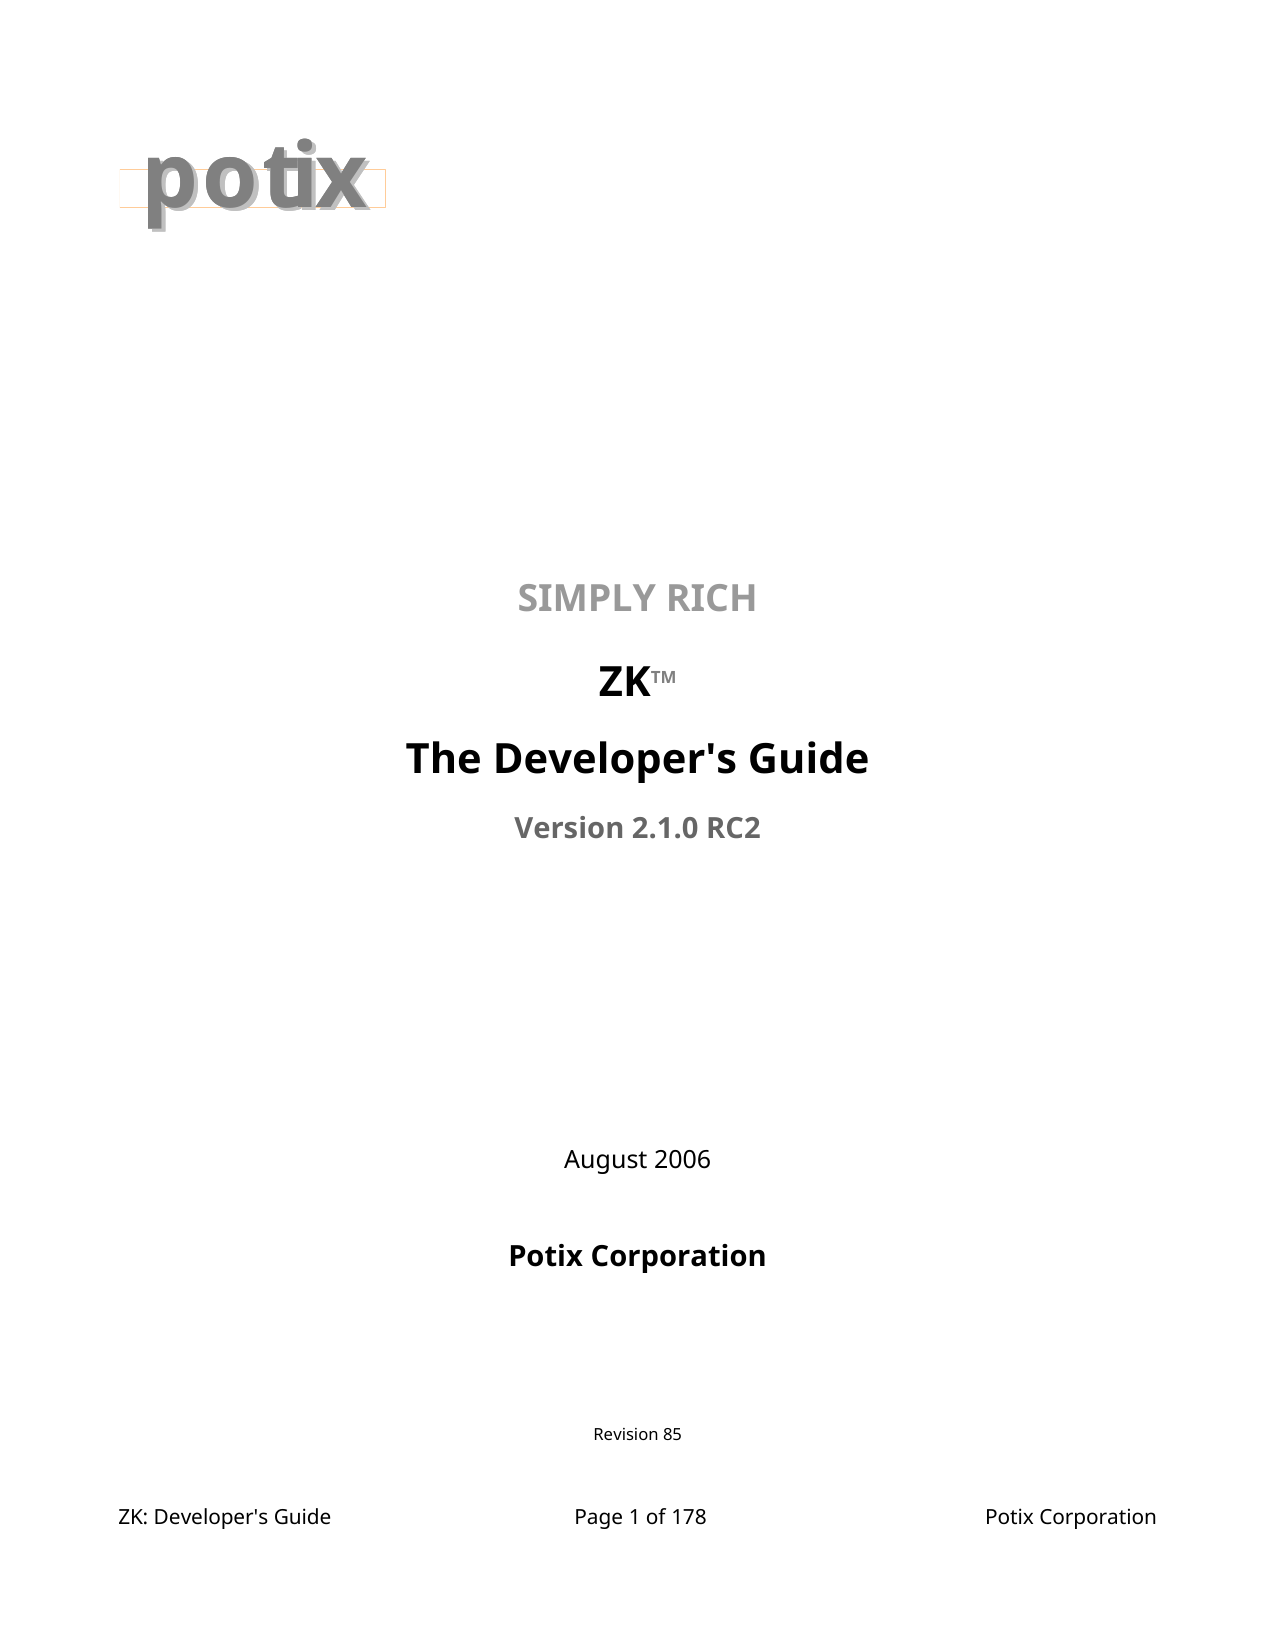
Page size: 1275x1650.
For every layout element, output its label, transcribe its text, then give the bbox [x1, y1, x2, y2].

text August 2006 [118, 1142, 1157, 1176]
text Potix Corporation [118, 1235, 1157, 1275]
text SIMPLY RICH [118, 571, 1157, 622]
text ZKTM [118, 652, 1157, 708]
text The Developer's Guide [118, 729, 1157, 786]
text Revision 85 [118, 1422, 1157, 1445]
text Version 2.1.0 RC2 [118, 807, 1157, 847]
